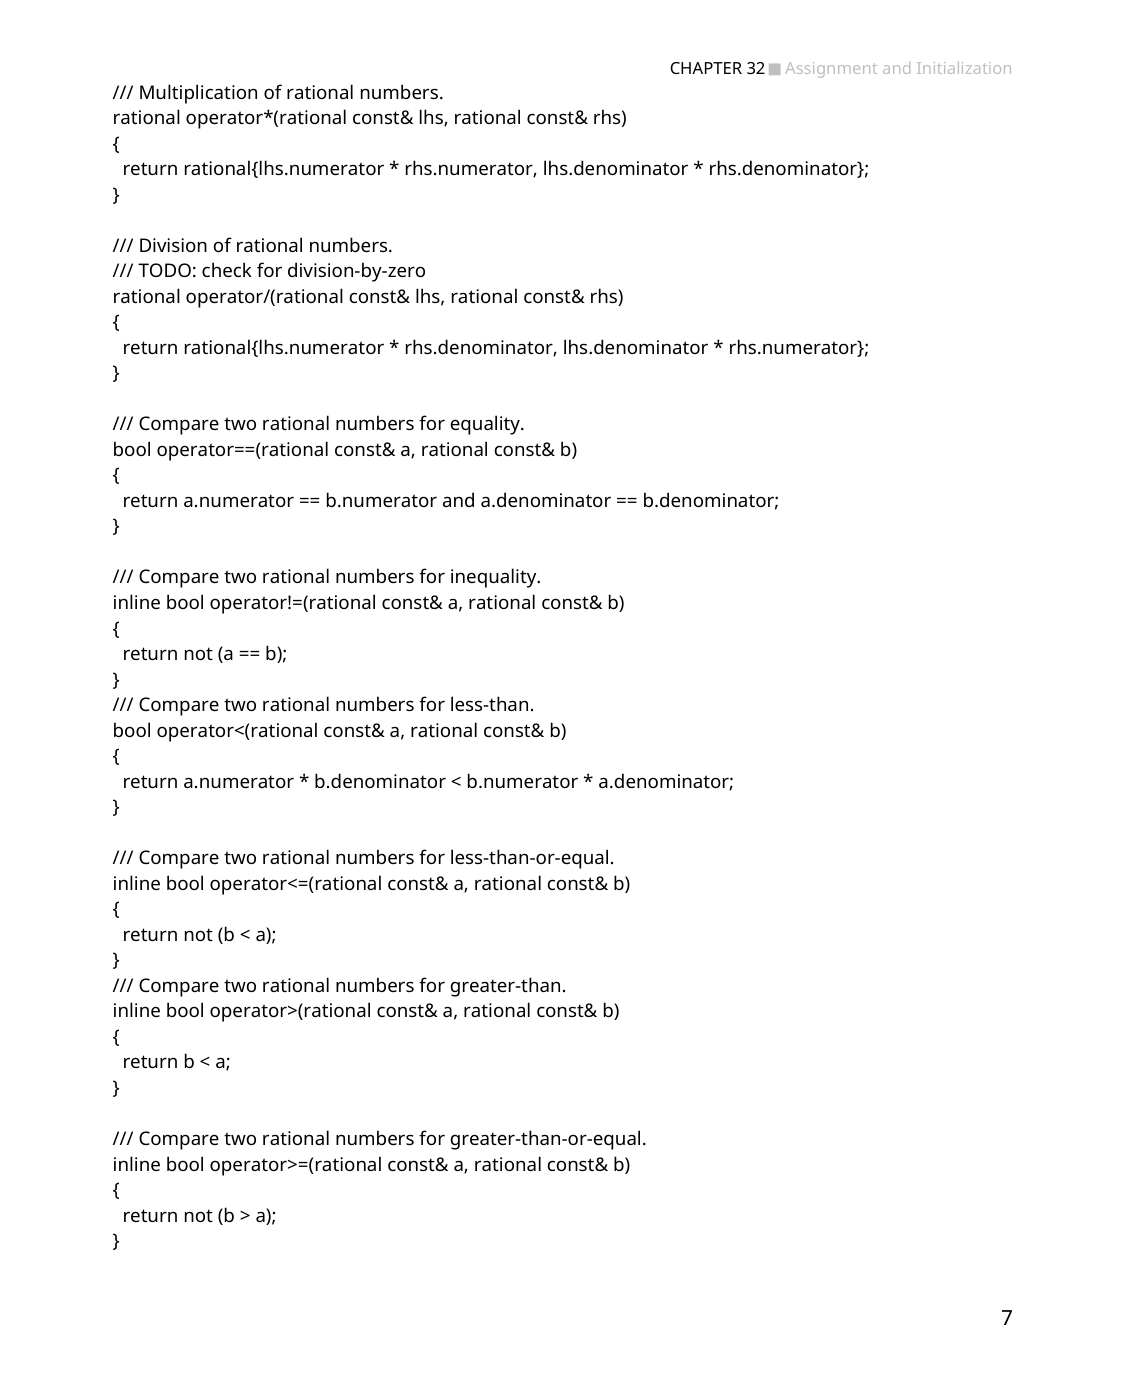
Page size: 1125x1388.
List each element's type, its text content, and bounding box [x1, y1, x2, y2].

text rational operator*(rational const& lhs, rational const& rhs) [112, 104, 1012, 130]
text /// Division of rational numbers. [112, 232, 1012, 258]
text /// Multiplication of rational numbers. [112, 79, 1012, 104]
text { [112, 462, 1012, 487]
text } [112, 181, 1012, 207]
text } [112, 947, 1012, 972]
text } [112, 360, 1012, 385]
text } [112, 513, 1012, 538]
text /// Compare two rational numbers for less-than. [112, 691, 1012, 717]
text { [112, 1176, 1012, 1202]
text /// Compare two rational numbers for inequality. [112, 564, 1012, 589]
text bool operator==(rational const& a, rational const& b) [112, 436, 1012, 462]
text /// TODO: check for division-by-zero [112, 258, 1012, 283]
text return rational{lhs.numerator * rhs.denominator, lhs.denominator * rhs.numerator}; [112, 334, 1012, 360]
text } [112, 1227, 1012, 1253]
text return rational{lhs.numerator * rhs.numerator, lhs.denominator * rhs.denominator}; [112, 156, 1012, 181]
text { [112, 309, 1012, 334]
text /// Compare two rational numbers for less-than-or-equal. [112, 844, 1012, 870]
text /// Compare two rational numbers for greater-than. [112, 972, 1012, 998]
text bool operator<(rational const& a, rational const& b) [112, 717, 1012, 742]
text return b < a; [112, 1049, 1012, 1074]
text } [112, 666, 1012, 691]
text } [112, 793, 1012, 819]
text { [112, 130, 1012, 156]
text inline bool operator>(rational const& a, rational const& b) [112, 998, 1012, 1023]
text { [112, 1023, 1012, 1049]
text return not (b > a); [112, 1202, 1012, 1227]
text inline bool operator>=(rational const& a, rational const& b) [112, 1151, 1012, 1176]
text { [112, 615, 1012, 640]
text return a.numerator * b.denominator < b.numerator * a.denominator; [112, 768, 1012, 793]
text return a.numerator == b.numerator and a.denominator == b.denominator; [112, 487, 1012, 513]
text /// Compare two rational numbers for greater-than-or-equal. [112, 1125, 1012, 1151]
text return not (a == b); [112, 640, 1012, 666]
text inline bool operator!=(rational const& a, rational const& b) [112, 589, 1012, 615]
text return not (b < a); [112, 921, 1012, 947]
text { [112, 742, 1012, 768]
text { [112, 896, 1012, 921]
text rational operator/(rational const& lhs, rational const& rhs) [112, 283, 1012, 309]
text inline bool operator<=(rational const& a, rational const& b) [112, 870, 1012, 896]
text /// Compare two rational numbers for equality. [112, 411, 1012, 436]
text } [112, 1074, 1012, 1100]
